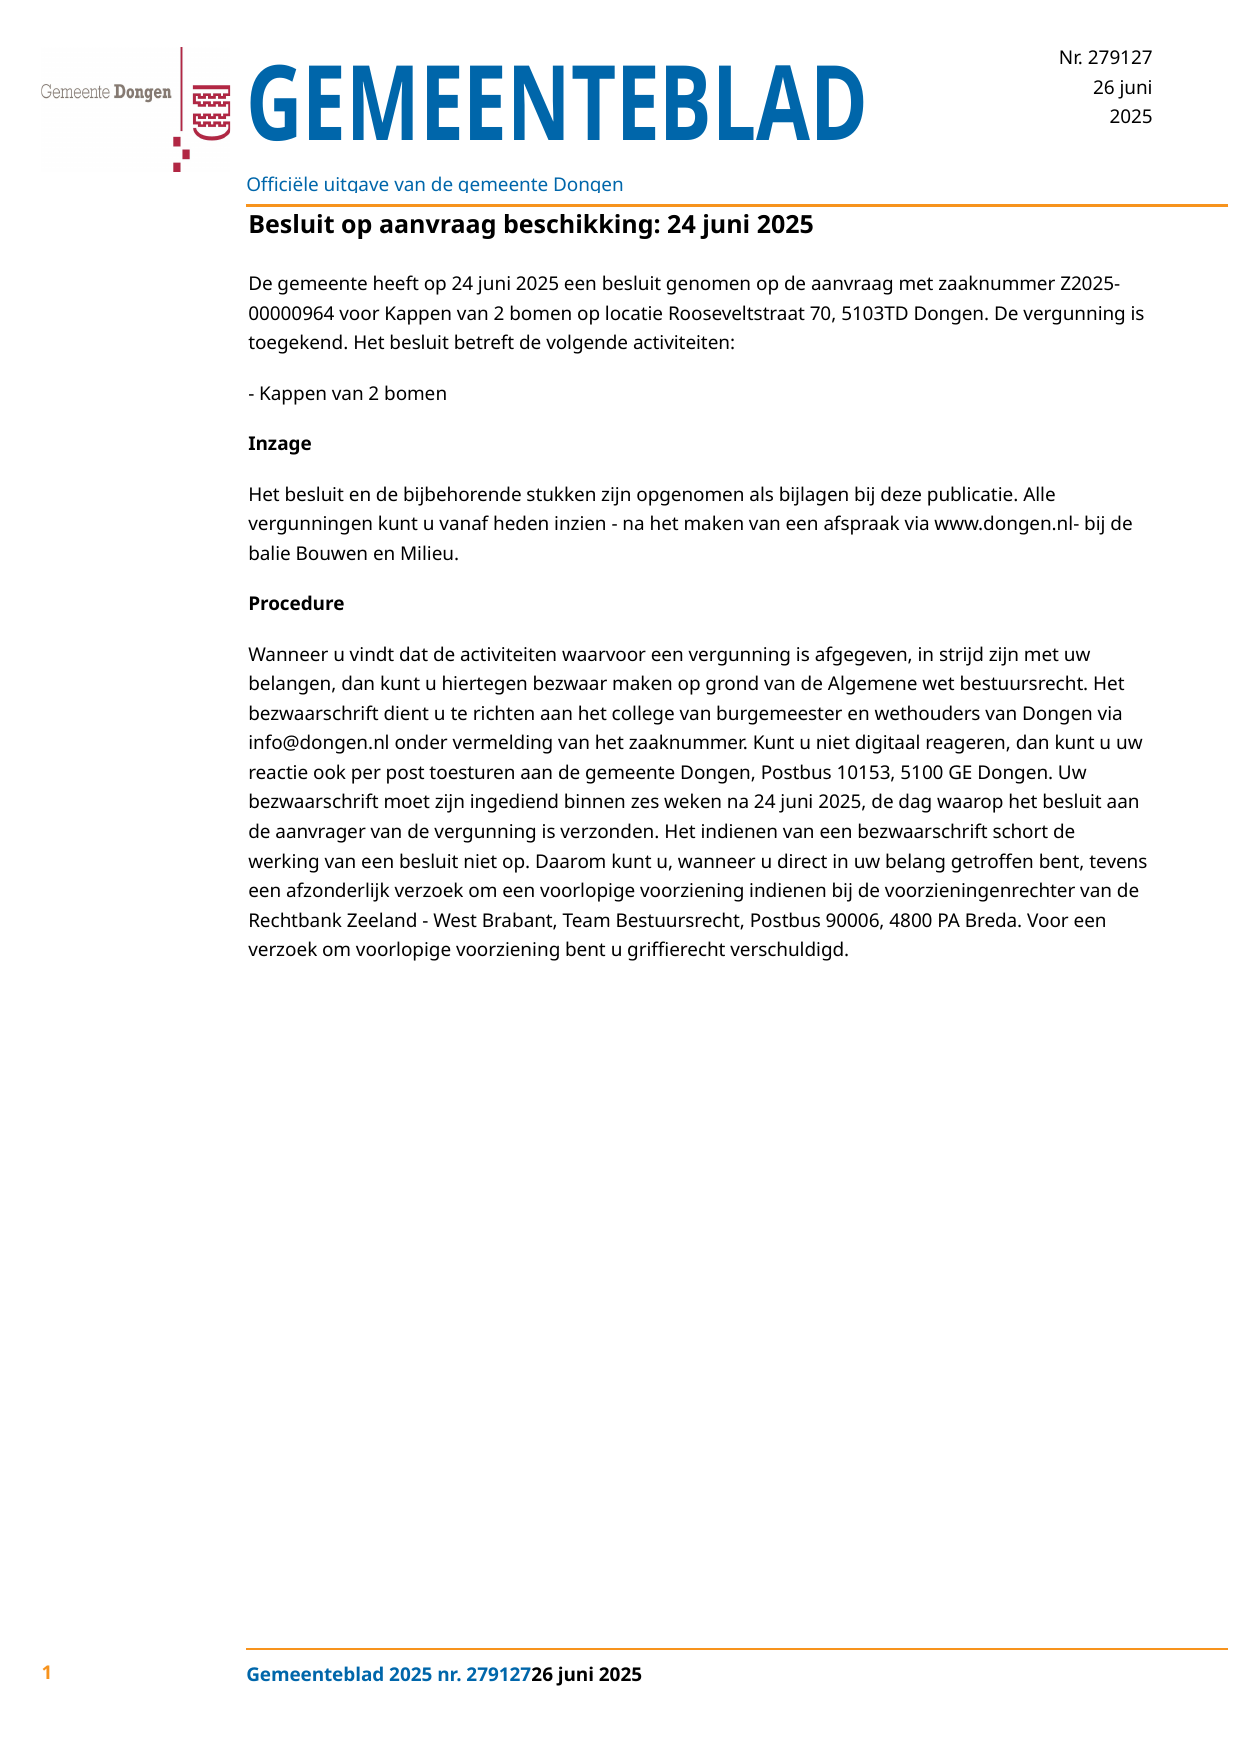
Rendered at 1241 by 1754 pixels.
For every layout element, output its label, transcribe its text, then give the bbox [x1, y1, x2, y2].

text Het besluit en de bijbehorende stukken zijn opgenomen als bijlagen bij deze publicatie. Alle vergunningen kunt u vanaf heden inzien - na het maken van een afspraak via www.dongen.nl- bij de balie Bouwen en Milieu. [248, 481, 1152, 566]
text - Kappen van 2 bomen [248, 380, 1152, 406]
text Procedure [248, 590, 1152, 616]
text Besluit op aanvraag beschikking: 24 juni 2025 [248, 207, 1152, 241]
picture [41, 47, 231, 172]
text Wanneer u vindt dat de activiteiten waarvoor een vergunning is afgegeven, in strijd zijn met uw belangen, dan kunt u hiertegen bezwaar maken op grond van de Algemene wet bestuursrecht. Het bezwaarschrift dient u te richten aan het college van burgemeester en wethouders van Dongen via info@dongen.nl onder vermelding van het zaaknummer. Kunt u niet digitaal reageren, dan kunt u uw reactie ook per post toesturen aan de gemeente Dongen, Postbus 10153, 5100 GE Dongen. Uw bezwaarschrift moet zijn ingediend binnen zes weken na 24 juni 2025, de dag waarop het besluit aan de aanvrager van de vergunning is verzonden. Het indienen van een bezwaarschrift schort de werking van een besluit niet op. Daarom kunt u, wanneer u direct in uw belang getroffen bent, tevens een afzonderlijk verzoek om een voorlopige voorziening indienen bij de voorzieningenrechter van de Rechtbank Zeeland - West Brabant, Team Bestuursrecht, Postbus 90006, 4800 PA Breda. Voor een verzoek om voorlopige voorziening bent u griffierecht verschuldigd. [248, 641, 1152, 962]
text Inzage [248, 430, 1152, 456]
text De gemeente heeft op 24 juni 2025 een besluit genomen op de aanvraag met zaaknummer Z2025-00000964 voor Kappen van 2 bomen op locatie Rooseveltstraat 70, 5103TD Dongen. De vergunning is toegekend. Het besluit betreft de volgende activiteiten: [248, 270, 1152, 355]
